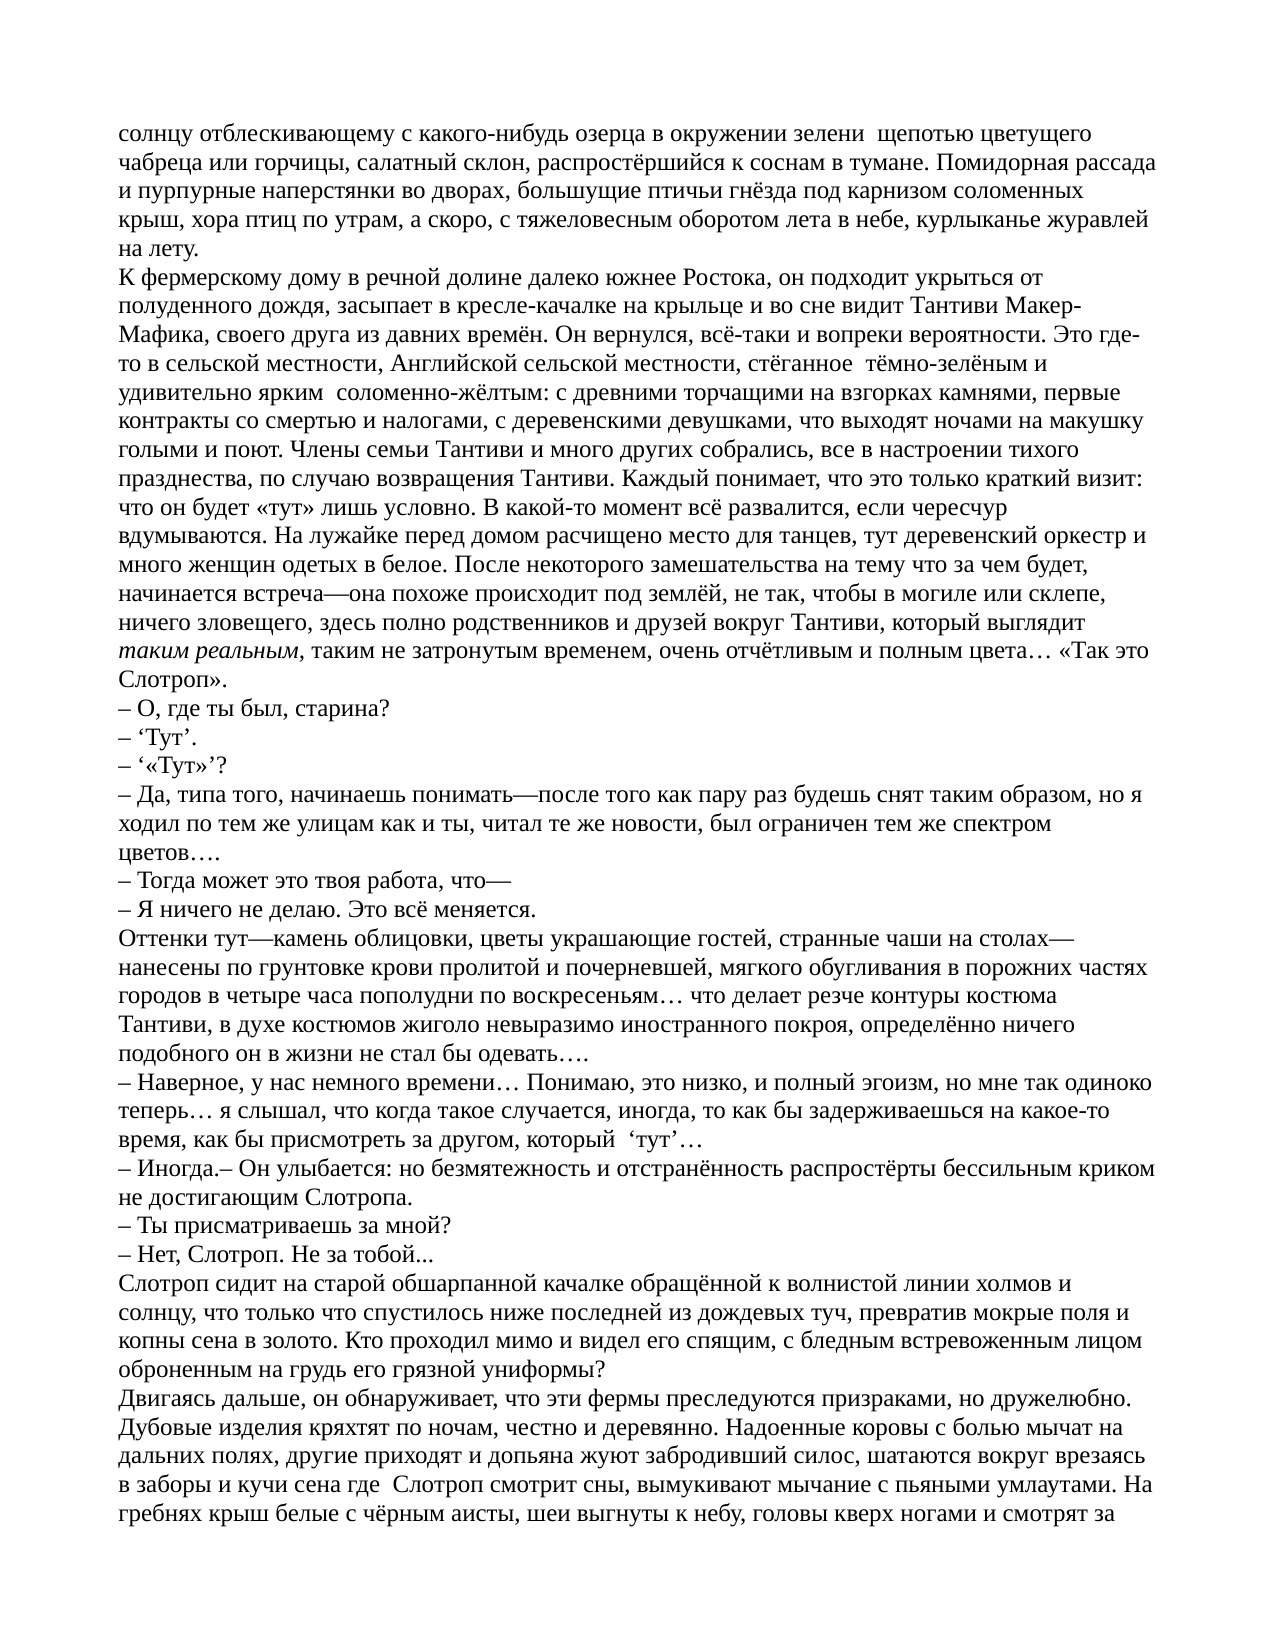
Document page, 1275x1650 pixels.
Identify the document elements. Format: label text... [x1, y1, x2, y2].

text – ‘«Тут»’? [118, 751, 1157, 779]
text – Иногда.– Он улыбается: но безмятежность и отстранённость распростёрты бессильным криком не достигающим Слотропа. [118, 1153, 1157, 1211]
text Двигаясь дальше, он обнаруживает, что эти фермы преследуются призраками, но дружелюбно. Дубовые изделия кряхтят по ночам, честно и деревянно. Надоенные коровы с болью мычат на дальних полях, другие приходят и допьяна жуют забродивший силос, шатаются вокруг врезаясь в заборы и кучи сена где Слотроп смотрит сны, вымукивают мычание с пьяными умлаутами. На гребнях крыш белые с чёрным аисты, шеи выгнуты к небу, головы кверх ногами и смотрят за [118, 1383, 1157, 1527]
text – Я ничего не делаю. Это всё меняется. [118, 894, 1157, 923]
text – Наверное, у нас немного времени… Понимаю, это низко, и полный эгоизм, но мне так одиноко теперь… я слышал, что когда такое случается, иногда, то как бы задерживаешься на какое-то время, как бы присмотреть за другом, который ‘тут’… [118, 1067, 1157, 1153]
text – ‘Тут’. [118, 722, 1157, 751]
text Слотроп сидит на старой обшарпанной качалке обращённой к волнистой линии холмов и солнцу, что только что спустилось ниже последней из дождевых туч, превратив мокрые поля и копны сена в золото. Кто проходил мимо и видел его спящим, с бледным встревоженным лицом оброненным на грудь его грязной униформы? [118, 1268, 1157, 1383]
text – О, где ты был, старина? [118, 693, 1157, 722]
text солнцу отблескивающему с какого-нибудь озерца в окружении зелени щепотью цветущего чабреца или горчицы, салатный склон, распростёршийся к соснам в тумане. Помидорная рассада и пурпурные наперстянки во дворах, большущие птичьи гнёзда под карнизом соломенных крыш, хора птиц по утрам, а скоро, с тяжеловесным оборотом лета в небе, курлыканье журавлей на лету. [118, 118, 1157, 262]
text Оттенки тут—камень облицовки, цветы украшающие гостей, странные чаши на столах—нанесены по грунтовке крови пролитой и почерневшей, мягкого обугливания в порожних частях городов в четыре часа пополудни по воскресеньям… что делает резче контуры костюма Тантиви, в духе костюмов жиголо невыразимо иностранного покроя, определённо ничего подобного он в жизни не стал бы одевать…. [118, 923, 1157, 1067]
text – Нет, Слотроп. Не за тобой... [118, 1239, 1157, 1268]
text – Тогда может это твоя работа, что— [118, 866, 1157, 894]
text К фермерскому дому в речной долине далеко южнее Ростока, он подходит укрыться от полуденного дождя, засыпает в кресле-качалке на крыльце и во сне видит Тантиви Макер-Мафика, своего друга из давних времён. Он вернулся, всё-таки и вопреки вероятности. Это где-то в сельской местности, Английской сельской местности, стёганное тёмно-зелёным и удивительно ярким соломенно-жёлтым: с древними торчащими на взгорках камнями, первые контракты со смертью и налогами, с деревенскими девушками, что выходят ночами на макушку голыми и поют. Члены семьи Тантиви и много других собрались, все в настроении тихого празднества, по случаю возвращения Тантиви. Каждый понимает, что это только краткий визит: что он будет «тут» лишь условно. В какой-то момент всё развалится, если чересчур вдумываются. На лужайке перед домом расчищено место для танцев, тут деревенский оркестр и много женщин одетых в белое. После некоторого замешательства на тему что за чем будет, начинается встреча—она похоже происходит под землёй, не так, чтобы в могиле или склепе, ничего зловещего, здесь полно родственников и друзей вокруг Тантиви, который выглядит таким реальным, таким не затронутым временем, очень отчётливым и полным цвета… «Так это Слотроп». [118, 262, 1157, 693]
text – Ты присматриваешь за мной? [118, 1211, 1157, 1239]
text – Да, типа того, начинаешь понимать—после того как пару раз будешь снят таким образом, но я ходил по тем же улицам как и ты, читал те же новости, был ограничен тем же спектром цветов…. [118, 779, 1157, 866]
